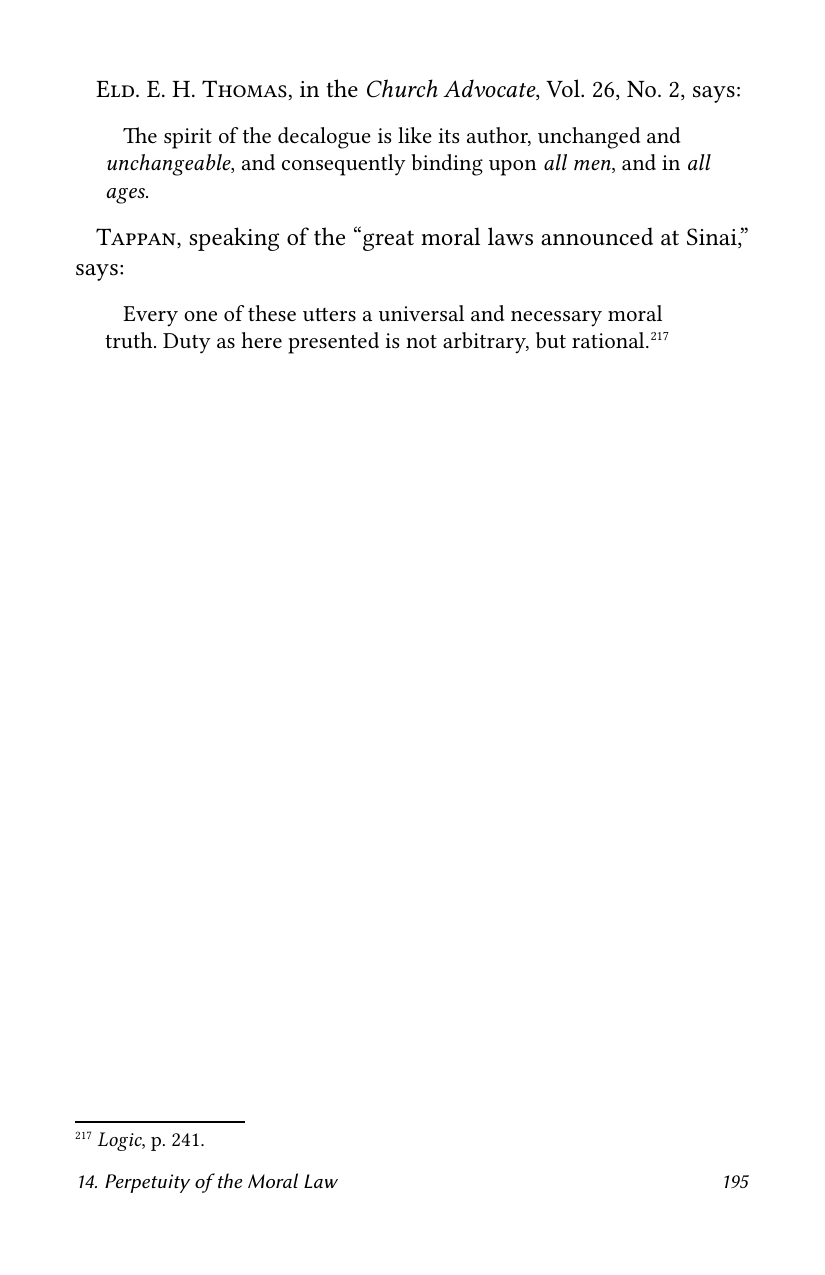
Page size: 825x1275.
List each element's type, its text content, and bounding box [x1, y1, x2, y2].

text Every one of these utters a universal and necessary moral truth. Duty as here presented is not arbitrary, but rational. [105, 301, 720, 354]
text Eld. E. H. Thomas, in the Church Advocate, Vol. 26, No. 2, says: [75, 75, 750, 103]
text Tappan, speaking of the “great moral laws announced at Sinai,” says: [75, 223, 750, 282]
text The spirit of the decalogue is like its author, unchanged and unchangeable, and consequently binding upon all men, and in all ages. [105, 123, 720, 204]
text Logic, p. 241. [75, 1128, 750, 1152]
